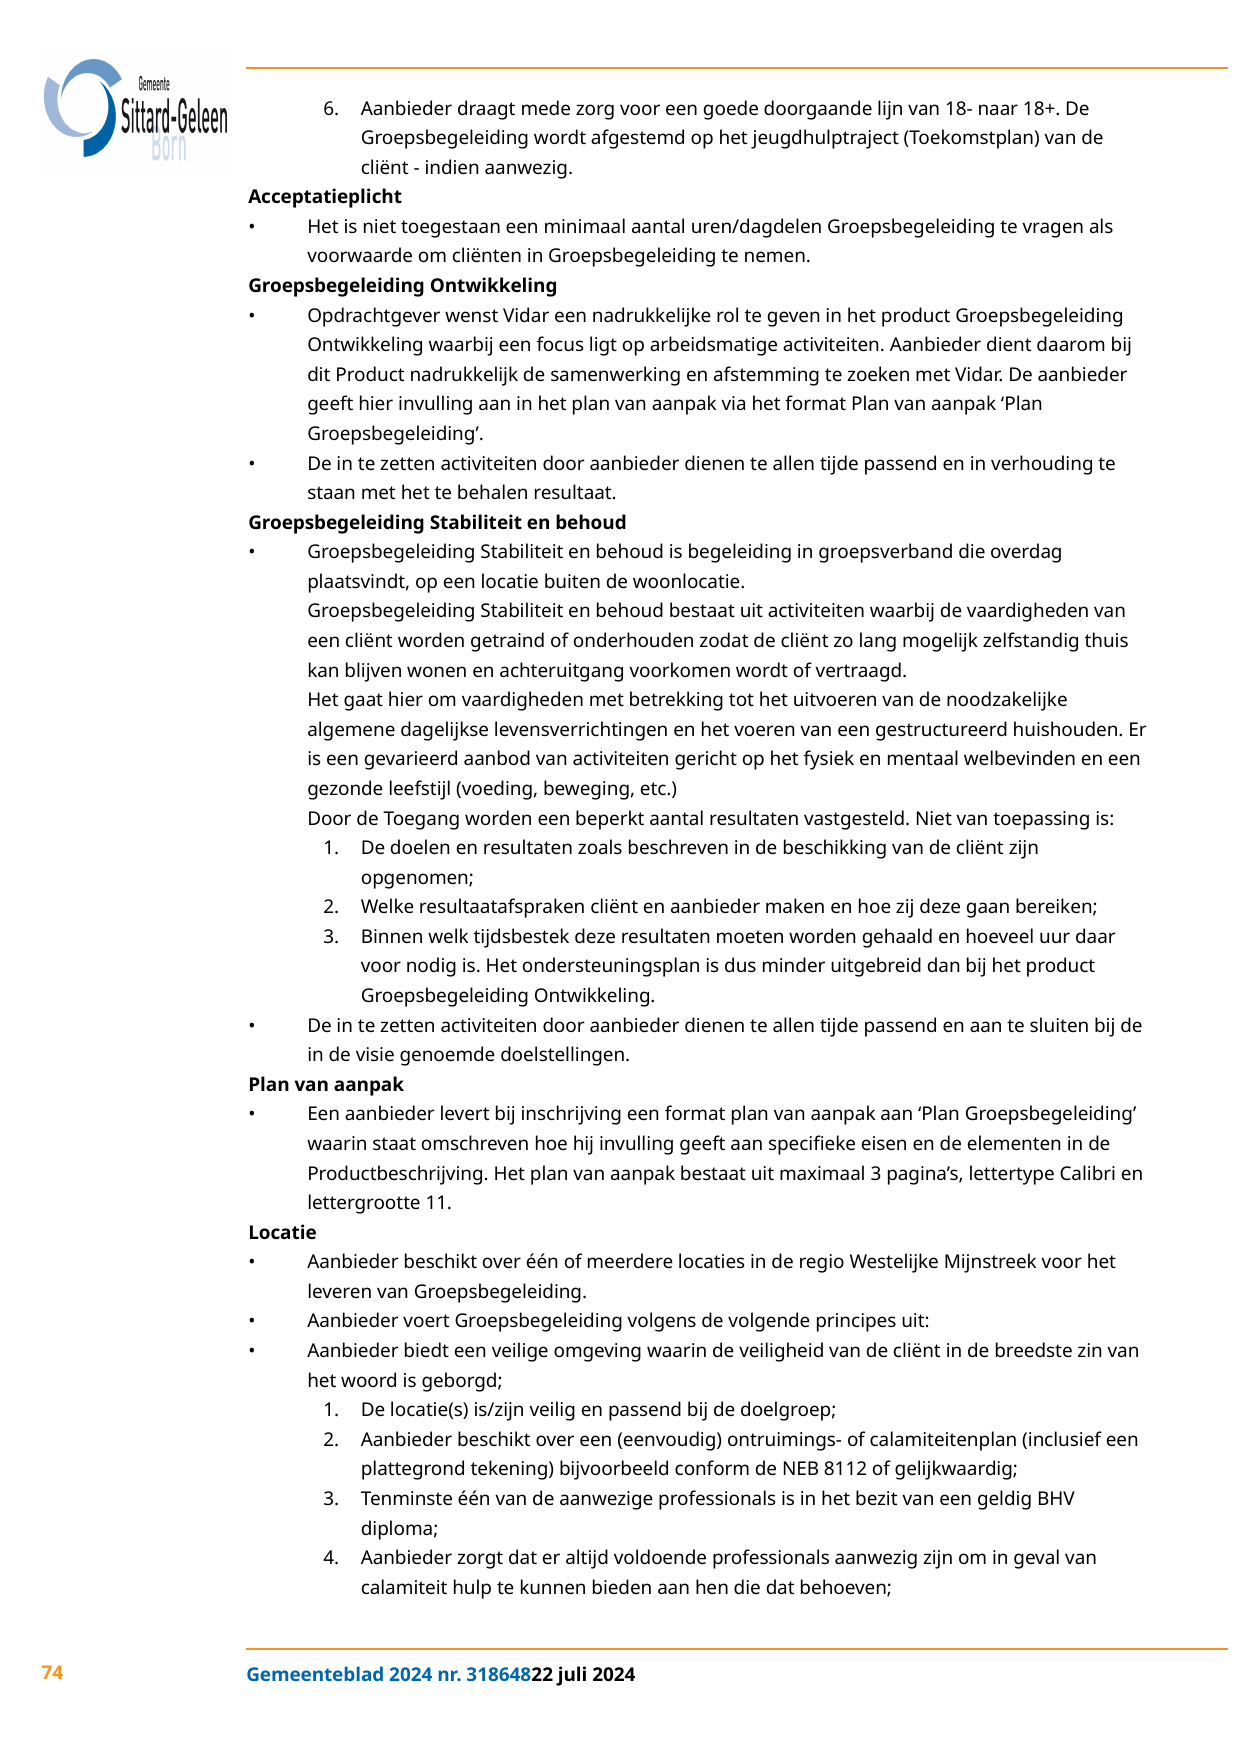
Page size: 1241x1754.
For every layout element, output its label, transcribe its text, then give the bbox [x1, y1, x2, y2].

list Aanbieder biedt een veilige omgeving waarin de veiligheid van de cliënt in de breedste zin van het woord is geborgd; [248, 1337, 1152, 1393]
list Het is niet toegestaan een minimaal aantal uren/dagdelen Groepsbegeleiding te vragen als voorwaarde om cliënten in Groepsbegeleiding te nemen. [248, 213, 1152, 268]
list Groepsbegeleiding Stabiliteit en behoud bestaat uit activiteiten waarbij de vaardigheden van een cliënt worden getraind of onderhouden zodat de cliënt zo lang mogelijk zelfstandig thuis kan blijven wonen en achteruitgang voorkomen wordt of vertraagd. [248, 598, 1152, 683]
list Binnen welk tijdsbestek deze resultaten moeten worden gehaald en hoeveel uur daar voor nodig is. Het ondersteuningsplan is dus minder uitgebreid dan bij het product Groepsbegeleiding Ontwikkeling. [323, 923, 1152, 1008]
list De in te zetten activiteiten door aanbieder dienen te allen tijde passend en in verhouding te staan met het te behalen resultaat. [248, 450, 1152, 505]
list Aanbieder zorgt dat er altijd voldoende professionals aanwezig zijn om in geval van calamiteit hulp te kunnen bieden aan hen die dat behoeven; [323, 1544, 1152, 1600]
list Opdrachtgever wenst Vidar een nadrukkelijke rol te geven in het product Groepsbegeleiding Ontwikkeling waarbij een focus ligt op arbeidsmatige activiteiten. Aanbieder dient daarom bij dit Product nadrukkelijk de samenwerking en afstemming te zoeken met Vidar. De aanbieder geeft hier invulling aan in het plan van aanpak via het format Plan van aanpak ‘Plan Groepsbegeleiding’. [248, 302, 1152, 446]
list Door de Toegang worden een beperkt aantal resultaten vastgesteld. Niet van toepassing is: [248, 805, 1152, 831]
list De in te zetten activiteiten door aanbieder dienen te allen tijde passend en aan te sluiten bij de in de visie genoemde doelstellingen. [248, 1012, 1152, 1067]
text Locatie [248, 1219, 1152, 1245]
list Een aanbieder levert bij inschrijving een format plan van aanpak aan ‘Plan Groepsbegeleiding’ waarin staat omschreven hoe hij invulling geeft aan specifieke eisen en de elementen in de Productbeschrijving. Het plan van aanpak bestaat uit maximaal 3 pagina’s, lettertype Calibri en lettergrootte 11. [248, 1101, 1152, 1215]
list Aanbieder voert Groepsbegeleiding volgens de volgende principes uit: [248, 1308, 1152, 1333]
text Acceptatieplicht [248, 183, 1152, 209]
text Groepsbegeleiding Stabiliteit en behoud [248, 509, 1152, 535]
list Het gaat hier om vaardigheden met betrekking tot het uitvoeren van de noodzakelijke algemene dagelijkse levensverrichtingen en het voeren van een gestructureerd huishouden. Er is een gevarieerd aanbod van activiteiten gericht op het fysiek en mentaal welbevinden en een gezonde leefstijl (voeding, beweging, etc.) [248, 686, 1152, 801]
list Tenminste één van de aanwezige professionals is in het bezit van een geldig BHV diploma; [323, 1485, 1152, 1541]
list De doelen en resultaten zoals beschreven in de beschikking van de cliënt zijn opgenomen; [323, 834, 1152, 890]
list Aanbieder draagt mede zorg voor een goede doorgaande lijn van 18- naar 18+. De Groepsbegeleiding wordt afgestemd op het jeugdhulptraject (Toekomstplan) van de cliënt - indien aanwezig. [323, 95, 1152, 180]
list Aanbieder beschikt over een (eenvoudig) ontruimings- of calamiteitenplan (inclusief een plattegrond tekening) bijvoorbeeld conform de NEB 8112 of gelijkwaardig; [323, 1426, 1152, 1481]
text Plan van aanpak [248, 1071, 1152, 1097]
list Aanbieder beschikt over één of meerdere locaties in de regio Westelijke Mijnstreek voor het leveren van Groepsbegeleiding. [248, 1248, 1152, 1304]
list Welke resultaatafspraken cliënt en aanbieder maken en hoe zij deze gaan bereiken; [323, 893, 1152, 919]
picture [41, 47, 231, 172]
text Groepsbegeleiding Ontwikkeling [248, 272, 1152, 298]
list Groepsbegeleiding Stabiliteit en behoud is begeleiding in groepsverband die overdag plaatsvindt, op een locatie buiten de woonlocatie. [248, 538, 1152, 594]
list De locatie(s) is/zijn veilig en passend bij de doelgroep; [323, 1396, 1152, 1422]
